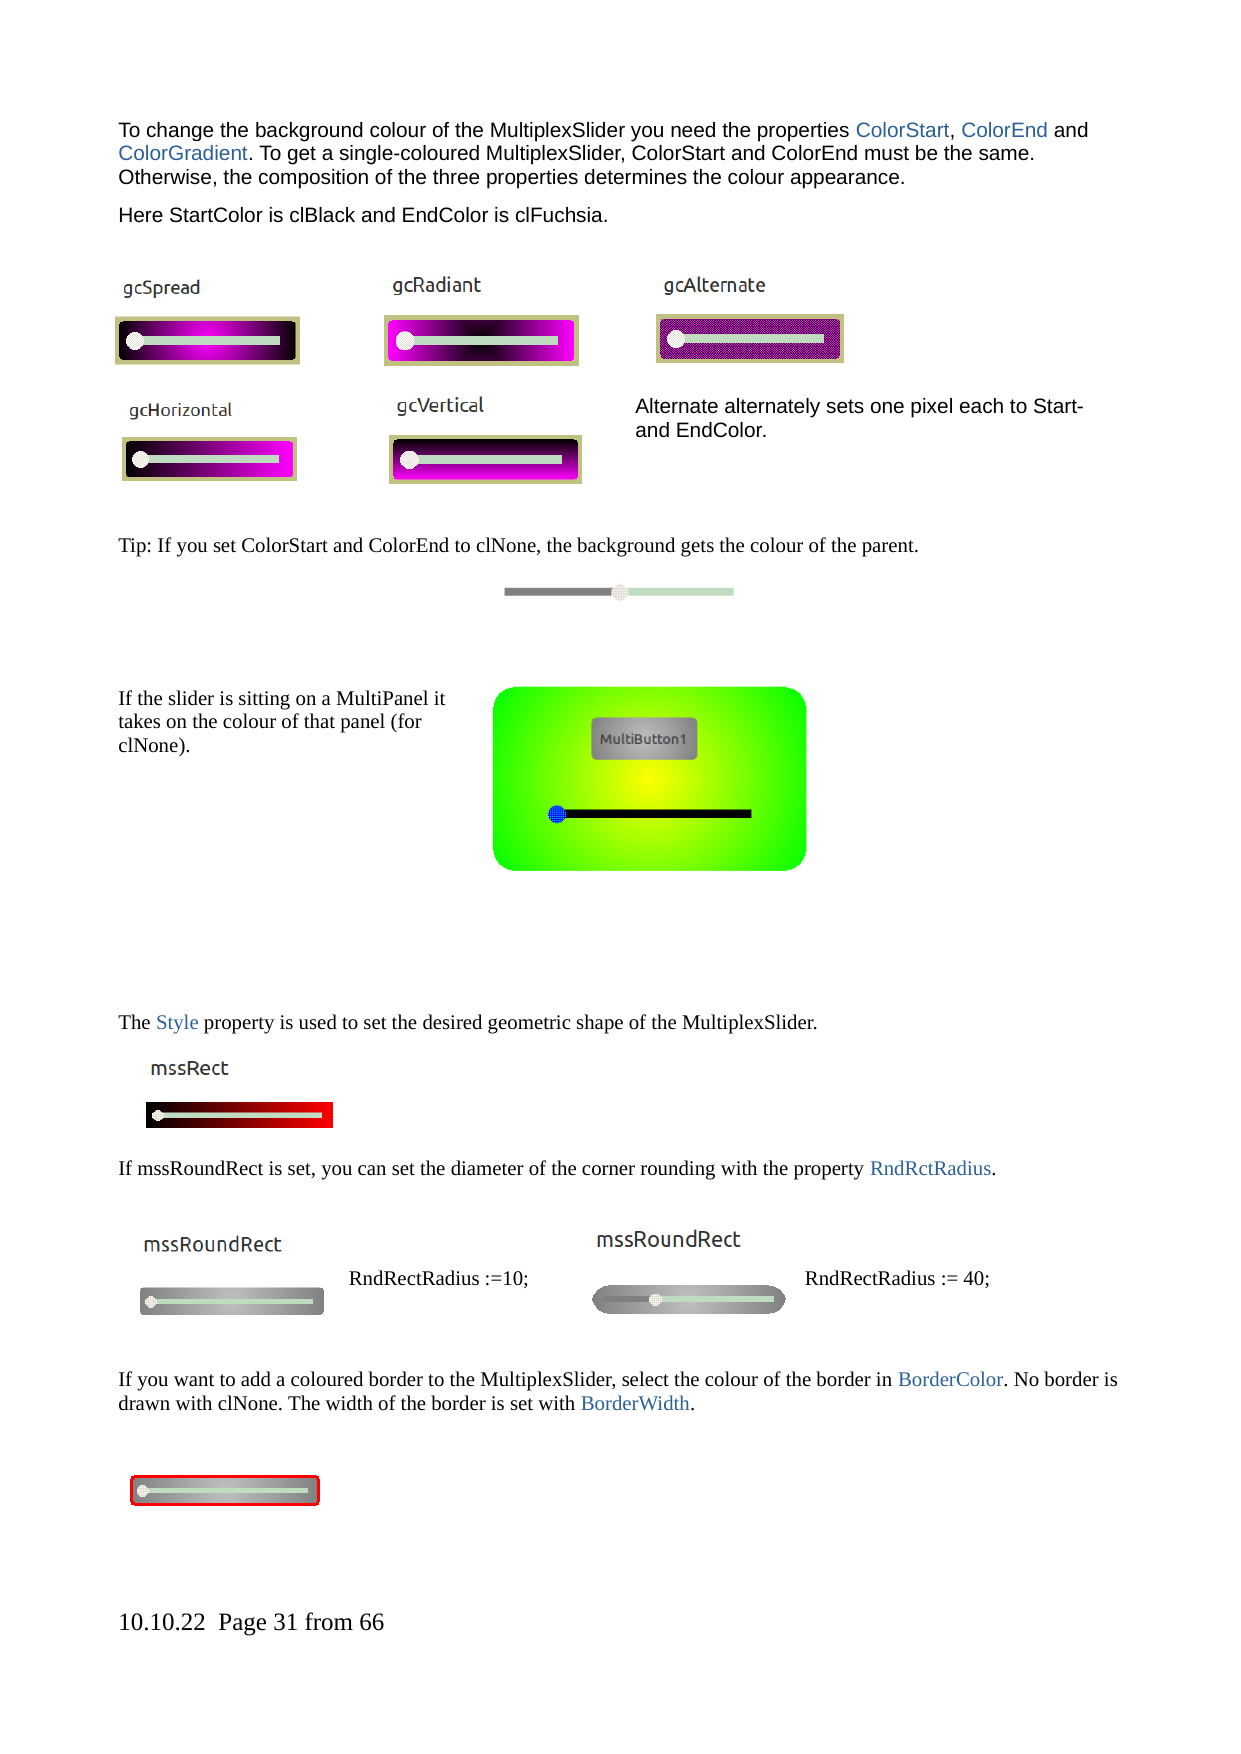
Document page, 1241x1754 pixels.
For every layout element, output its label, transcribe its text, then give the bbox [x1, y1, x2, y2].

picture [121, 1466, 333, 1515]
picture [572, 1223, 791, 1330]
text [833, 686, 1122, 757]
picture [477, 673, 833, 890]
text Tip: If you set ColorStart and ColorEnd to clNone, the background gets the colour of the parent. [118, 533, 1122, 557]
picture [371, 268, 590, 377]
picture [480, 571, 760, 613]
picture [102, 276, 307, 376]
text Alternate alternately sets one pixel each to Start- and EndColor. [595, 395, 1122, 442]
text If mssRoundRect is set, you can set the diameter of the corner rounding with the property RndRctRadius. [118, 1156, 1122, 1180]
picture [127, 1056, 346, 1141]
text If the slider is sitting on a MultiPanel it takes on the colour of that panel (for clNone). [118, 686, 477, 757]
picture [374, 390, 595, 493]
text RndRectRadius :=10; [344, 1271, 572, 1289]
picture [110, 396, 309, 496]
text To change the background colour of the MultiplexSlider you need the properties ColorStart, ColorEnd and ColorGradient. To get a single-coloured MultiplexSlider, ColorStart and ColorEnd must be the same. Otherwise, the composition of the three properties determines the colour appearance. [118, 118, 1122, 189]
picture [117, 1227, 344, 1336]
text RndRectRadius := 40; [791, 1271, 1122, 1289]
text The Style property is used to set the desired geometric shape of the MultiplexSlider. [118, 1015, 1122, 1033]
text If you want to add a coloured border to the MultiplexSlider, select the colour of the border in BorderColor. No border is drawn with clNone. The width of the border is set with BorderWidth. [118, 1368, 1122, 1415]
picture [639, 272, 854, 374]
text Here StartColor is clBlack and EndColor is clFuchsia. [118, 204, 1122, 227]
text [118, 395, 374, 442]
